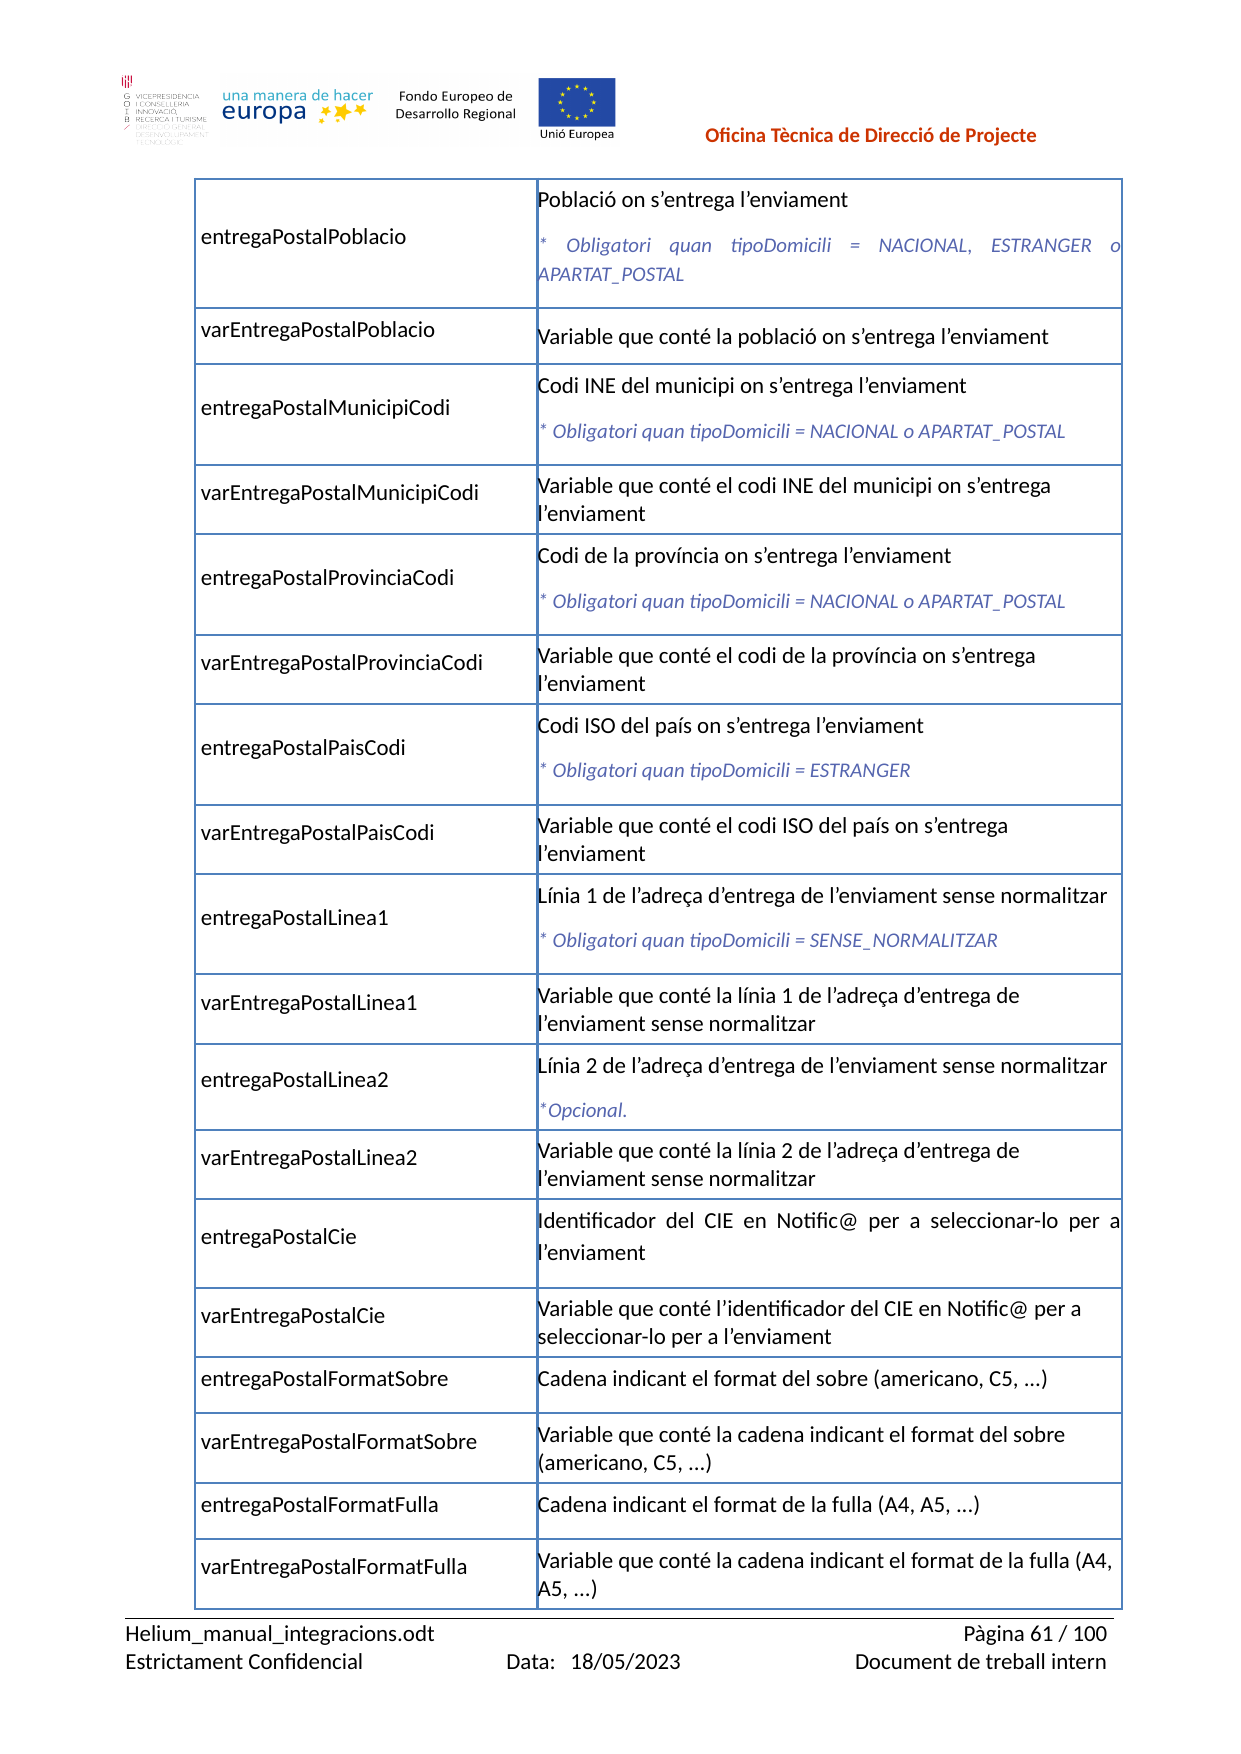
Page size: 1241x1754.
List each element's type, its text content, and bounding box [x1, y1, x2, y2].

table_cell varEntregaPostalLinea2 [196, 1131, 536, 1198]
table_cell varEntregaPostalProvinciaCodi [196, 636, 536, 703]
picture [118, 73, 213, 147]
table_cell varEntregaPostalPaisCodi [196, 806, 536, 873]
table_cell Codi ISO del país on s’entrega l’enviament * Obligatori quan tipoDomicili = ESTRANGER [539, 705, 1121, 803]
table_cell entregaPostalLinea2 [196, 1045, 536, 1129]
table_cell varEntregaPostalFormatSobre [196, 1414, 536, 1482]
table_cell entregaPostalLinea1 [196, 875, 536, 973]
table_cell varEntregaPostalMunicipiCodi [196, 466, 536, 533]
table_cell varEntregaPostalCie [196, 1289, 536, 1356]
table_cell Línia 1 de l’adreça d’entrega de l’enviament sense normalitzar * Obligatori quan tipoDomicili = SENSE_NORMALITZAR [539, 875, 1121, 973]
table_cell Codi de la província on s’entrega l’enviament * Obligatori quan tipoDomicili = NACIONAL o APARTAT_POSTAL [539, 535, 1121, 633]
table_cell entregaPostalMunicipiCodi [196, 365, 536, 464]
table_cell varEntregaPostalLinea1 [196, 975, 536, 1043]
table_cell entregaPostalCie [196, 1200, 536, 1287]
table_cell Variable que conté l’identificador del CIE en Notific@ per a seleccionar-lo per a l’enviament [539, 1289, 1121, 1356]
table_cell Variable que conté la població on s’entrega l’enviament [539, 309, 1121, 363]
table_cell entregaPostalFormatSobre [196, 1358, 536, 1412]
table_cell Variable que conté el codi ISO del país on s’entrega l’enviament [539, 806, 1121, 873]
table_cell entregaPostalPaisCodi [196, 705, 536, 803]
table_cell Variable que conté el codi INE del municipi on s’entrega l’enviament [539, 466, 1121, 533]
table_cell Línia 2 de l’adreça d’entrega de l’enviament sense normalitzar *Opcional. [539, 1045, 1121, 1129]
table_cell Codi INE del municipi on s’entrega l’enviament * Obligatori quan tipoDomicili = NACIONAL o APARTAT_POSTAL [539, 365, 1121, 464]
table_cell Cadena indicant el format de la fulla (A4, A5, ...) [539, 1484, 1121, 1538]
table_cell Variable que conté la cadena indicant el format del sobre (americano, C5, ...) [539, 1414, 1121, 1482]
table_cell Cadena indicant el format del sobre (americano, C5, ...) [539, 1358, 1121, 1412]
table_cell Variable que conté la línia 1 de l’adreça d’entrega de l’enviament sense normalitzar [539, 975, 1121, 1043]
table_cell Variable que conté la línia 2 de l’adreça d’entrega de l’enviament sense normalitzar [539, 1131, 1121, 1198]
table_cell entregaPostalProvinciaCodi [196, 535, 536, 633]
table_cell Variable que conté el codi de la província on s’entrega l’enviament [539, 636, 1121, 703]
table_cell entregaPostalFormatFulla [196, 1484, 536, 1538]
table_cell Identificador del CIE en Notific@ per a seleccionar-lo per a l’enviament [539, 1200, 1121, 1287]
table_cell varEntregaPostalPoblacio [196, 309, 536, 363]
table_cell Variable que conté la cadena indicant el format de la fulla (A4, A5, ...) [539, 1540, 1121, 1608]
table_cell entregaPostalPoblacio [196, 180, 536, 307]
table_cell varEntregaPostalFormatFulla [196, 1540, 536, 1608]
picture [219, 73, 621, 147]
table_cell Població on s’entrega l’enviament * Obligatori quan tipoDomicili = NACIONAL, ESTRANGER o APARTAT_POSTAL [539, 180, 1121, 307]
